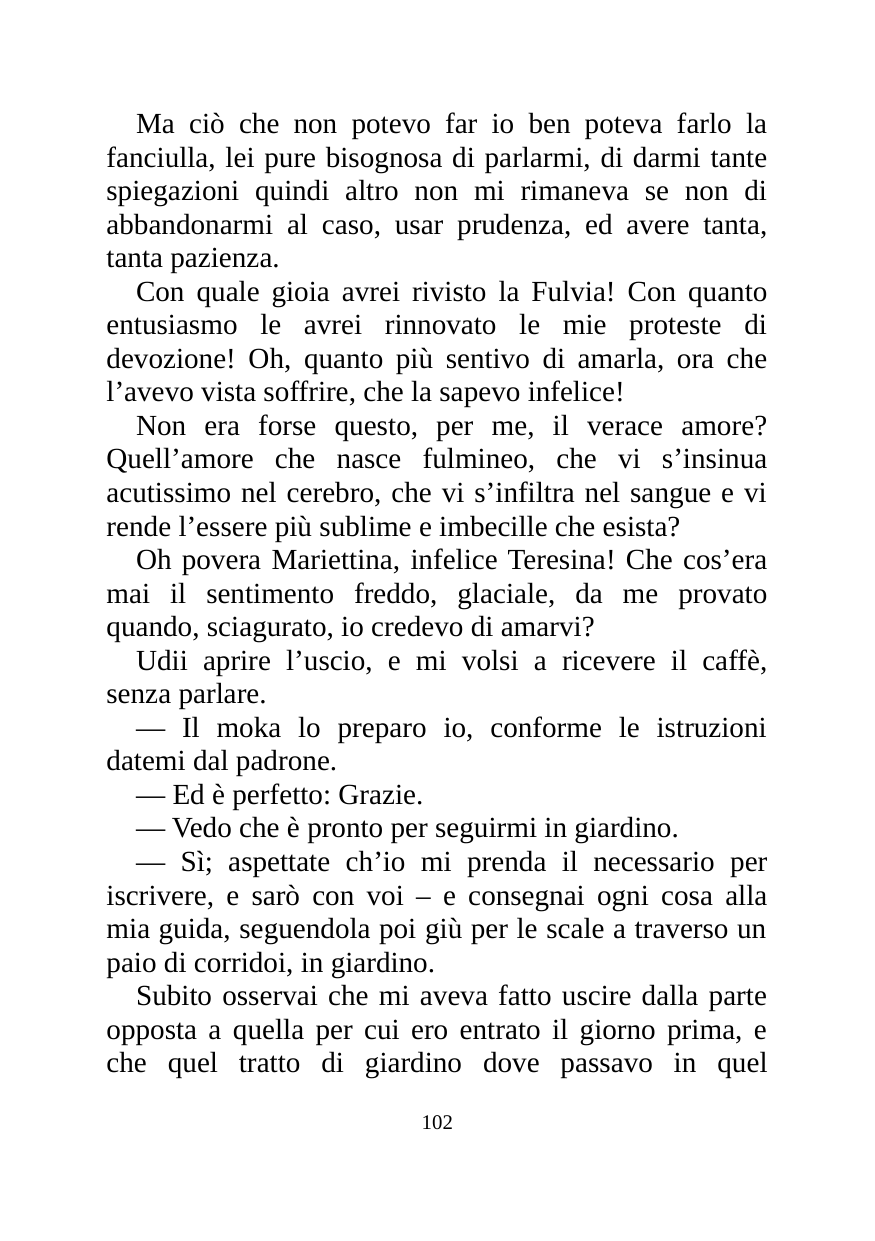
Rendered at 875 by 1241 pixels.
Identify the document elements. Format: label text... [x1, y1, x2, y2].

text Oh povera Mariettina, infelice Teresina! Che cos’era mai il sentimento freddo, glaciale, da me provato quando, sciagurato, io credevo di amarvi? [106, 542, 768, 643]
text Con quale gioia avrei rivisto la Fulvia! Con quanto entusiasmo le avrei rinnovato le mie proteste di devozione! Oh, quanto più sentivo di amarla, ora che l’avevo vista soffrire, che la sapevo infelice! [106, 274, 768, 408]
text Ma ciò che non potevo far io ben poteva farlo la fanciulla, lei pure bisognosa di parlarmi, di darmi tante spiegazioni quindi altro non mi rimaneva se non di abbandonarmi al caso, usar prudenza, ed avere tanta, tanta pazienza. [106, 106, 768, 274]
text — Il moka lo preparo io, conforme le istruzioni datemi dal padrone. [106, 710, 768, 777]
text Udii aprire l’uscio, e mi volsi a ricevere il caffè, senza parlare. [106, 643, 768, 710]
text — Ed è perfetto: Grazie. [106, 777, 768, 811]
text Subito osservai che mi aveva fatto uscire dalla parte opposta a quella per cui ero entrato il giorno prima, e che quel tratto di giardino dove passavo in quel [106, 978, 768, 1079]
text — Sì; aspettate ch’io mi prenda il necessario per iscrivere, e sarò con voi – e consegnai ogni cosa alla mia guida, seguendola poi giù per le scale a traverso un paio di corridoi, in giardino. [106, 844, 768, 978]
text Non era forse questo, per me, il verace amore? Quell’amore che nasce fulmineo, che vi s’insinua acutissimo nel cerebro, che vi s’infiltra nel sangue e vi rende l’essere più sublime e imbecille che esista? [106, 408, 768, 542]
text — Vedo che è pronto per seguirmi in giardino. [106, 811, 768, 844]
